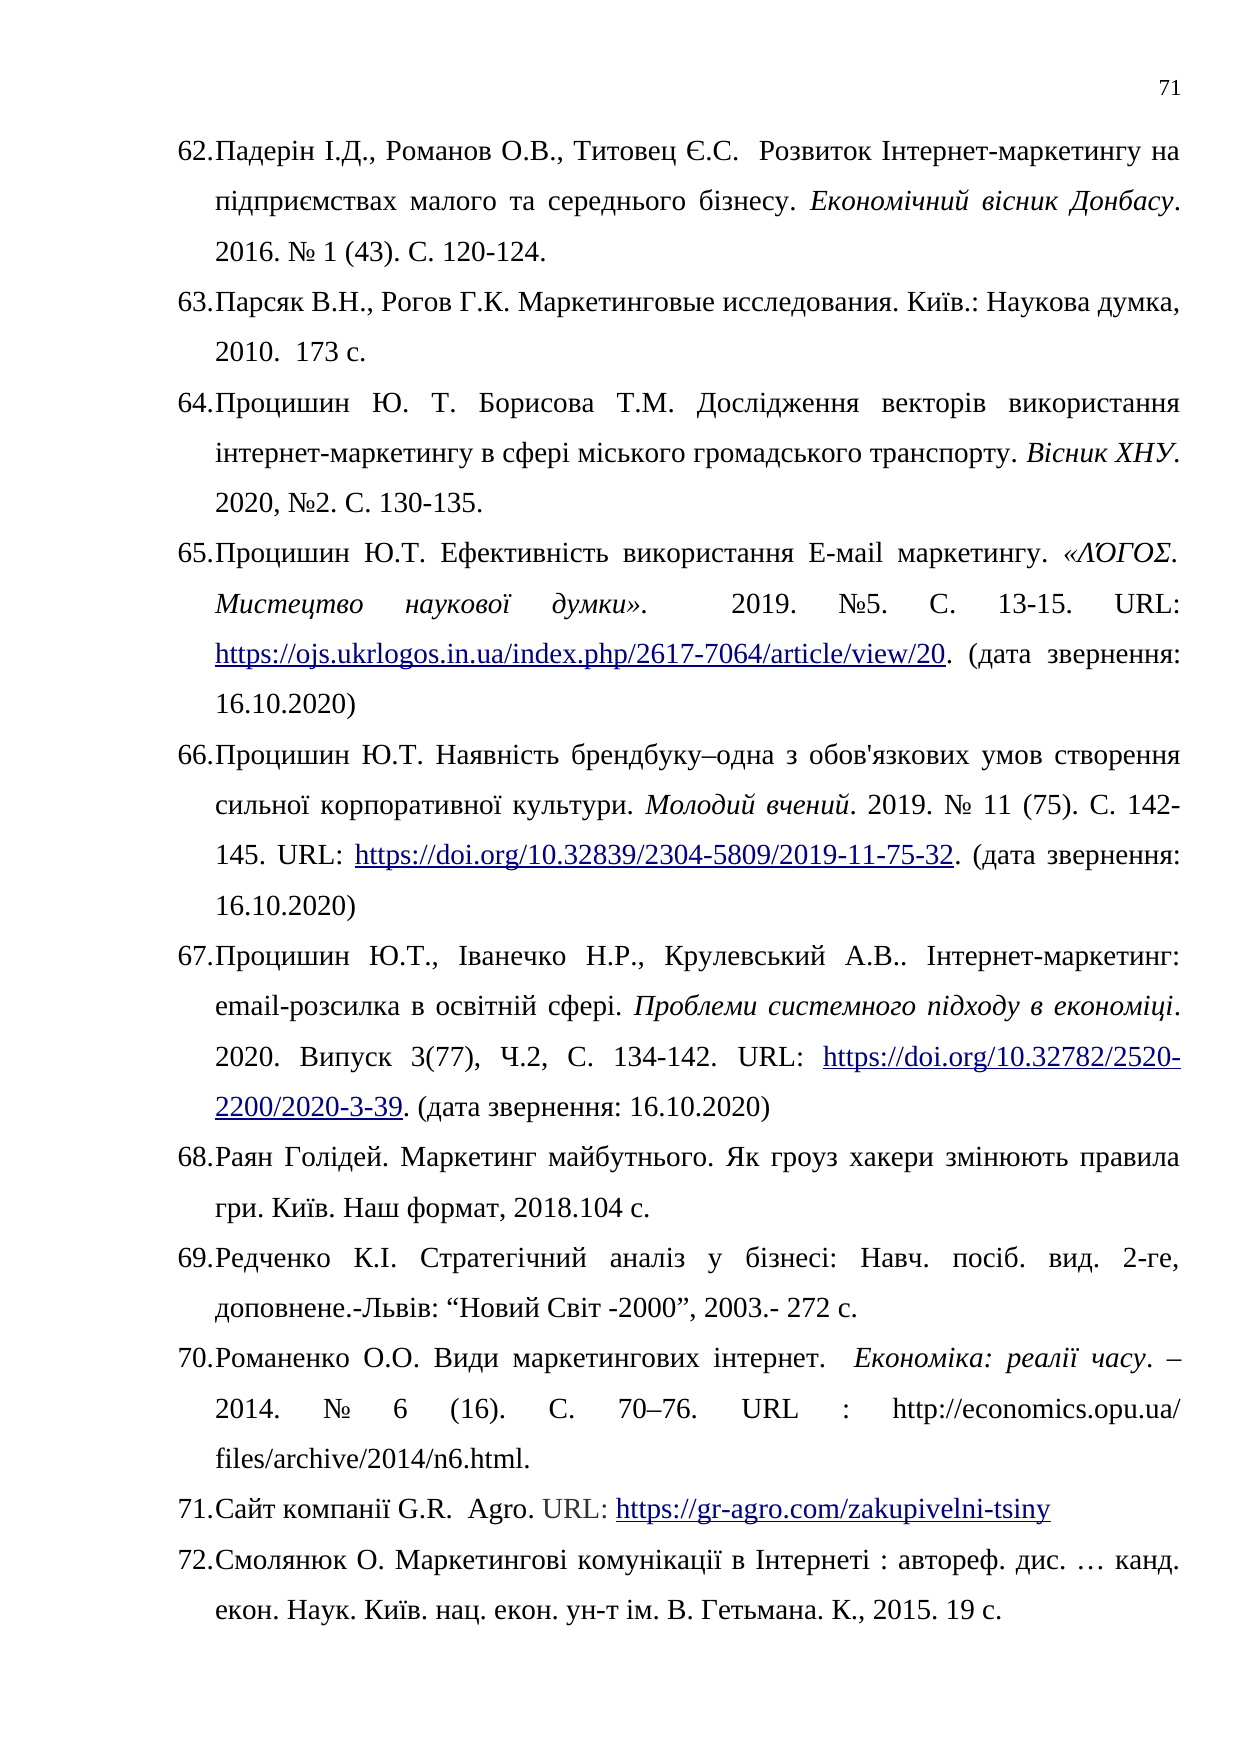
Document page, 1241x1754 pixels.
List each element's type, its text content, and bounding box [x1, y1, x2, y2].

list Редченко К.І. Стратегічний аналіз у бізнесі: Навч. посіб. вид. 2-ге, доповнене.-Львів: “Новий Світ -2000”, 2003.- 272 с. [177, 1240, 1181, 1324]
list Смолянюк О. Маркетингові комунікації в Інтернеті : автореф. дис. … канд. екон. Наук. Київ. нац. екон. ун-т ім. В. Гетьмана. К., 2015. 19 c. [177, 1542, 1181, 1626]
list Романенко О.О. Види маркетингових інтернет. Економіка: реалії часу. – 2014. № 6 (16). С. 70–76. URL : http://economics.opu.ua/ files/archive/2014/n6.html. [177, 1341, 1181, 1475]
list Парсяк В.Н., Рогов Г.К. Маркетинговые исследования. Київ.: Наукова думка, 2010. 173 с. [177, 284, 1181, 368]
list Раян Голідей. Маркетинг майбутнього. Як гроуз хакери змінюють правила гри. Київ. Наш формат, 2018.104 с. [177, 1139, 1181, 1223]
list Сайт компанії G.R. Agro. URL: https://gr-agro.com/zakupivelni-tsiny [177, 1492, 1181, 1525]
list Процишин Ю.Т. Наявність брендбуку–одна з обов'язкових умов створення сильної корпоративної культури. Молодий вчений. 2019. № 11 (75). С. 142-145. URL: https://doi.org/10.32839/2304-5809/2019-11-75-32. (дата звернення: 16.10.2020) [177, 737, 1181, 921]
list Процишин Ю.Т., Іванечко Н.Р., Крулевський А.В.. Інтернет-маркетинг: email-розсилка в освітній сфері. Проблеми системного підходу в економіці. 2020. Випуск 3(77), Ч.2, С. 134-142. URL: https://doi.org/10.32782/2520-2200/2020-3-39. (дата звернення: 16.10.2020) [177, 938, 1181, 1123]
list Процишин Ю.Т. Ефективність використання E-мail маркетингу. «ΛΌГOΣ. Мистецтво наукової думки». 2019. №5. С. 13-15. URL: https://ojs.ukrlogos.in.ua/index.php/2617-7064/article/view/20. (дата звернення: 16.10.2020) [177, 536, 1181, 720]
list Падерін І.Д., Романов О.В., Титовец Є.С. Розвиток Інтернет-маркетингу на підприємствах малого та середнього бізнесу. Економічний вісник Донбасу. 2016. № 1 (43). С. 120-124. [177, 133, 1181, 267]
list Процишин Ю. Т. Борисова Т.М. Дослідження векторів використання інтернет-маркетингу в сфері міського громадського транспорту. Вісник ХНУ. 2020, №2. С. 130-135. [177, 385, 1181, 519]
